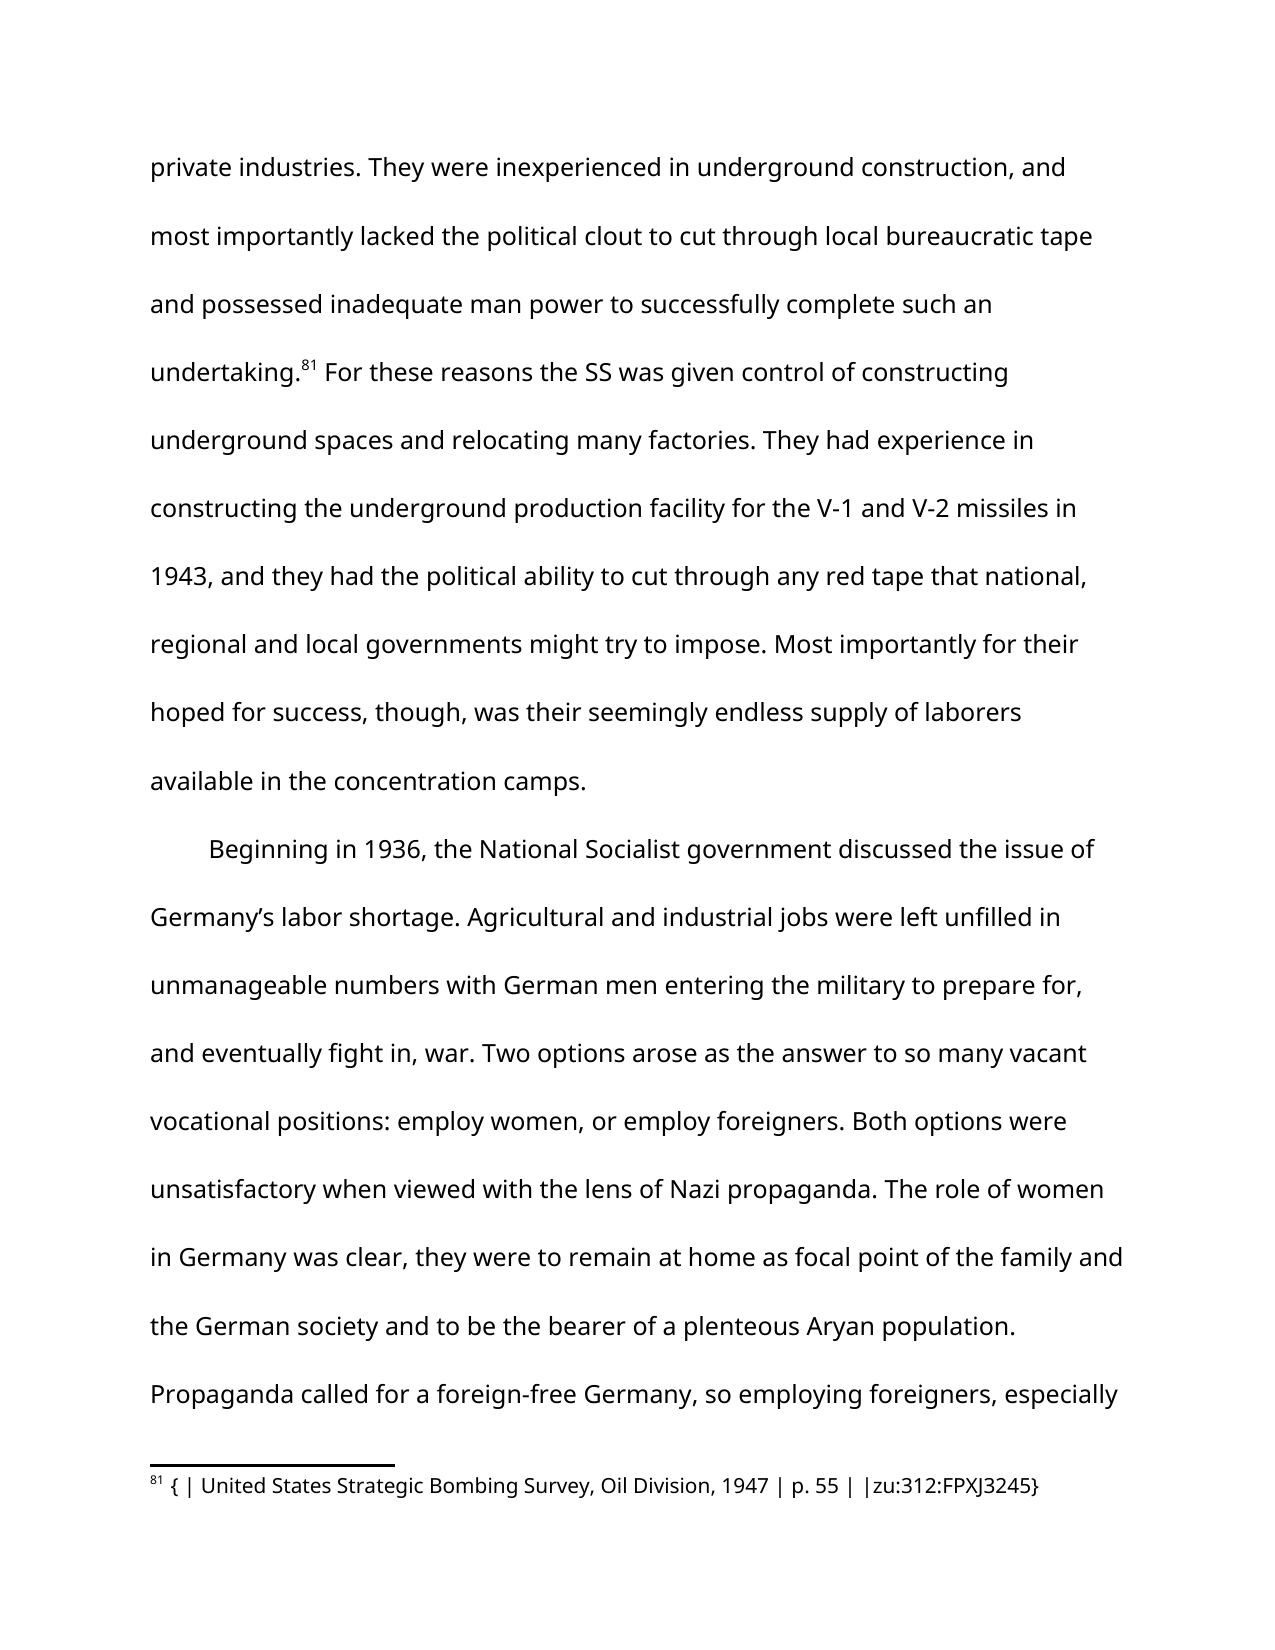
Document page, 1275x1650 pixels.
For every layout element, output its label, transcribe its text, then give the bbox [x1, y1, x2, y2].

text private industries. They were inexperienced in underground construction, and most importantly lacked the political clout to cut through local bureaucratic tape and possessed inadequate man power to successfully complete such an undertaking. For these reasons the SS was given control of constructing underground spaces and relocating many factories. They had experience in constructing the underground production facility for the V-1 and V-2 missiles in 1943, and they had the political ability to cut through any red tape that national, regional and local governments might try to impose. Most importantly for their hoped for success, though, was their seemingly endless supply of laborers available in the concentration camps. [150, 150, 1125, 797]
text { | United States Strategic Bombing Survey, Oil Division, 1947 | p. 55 | |zu:312:FPXJ3245} [150, 1472, 1125, 1500]
text Beginning in 1936, the National Socialist government discussed the issue of Germany’s labor shortage. Agricultural and industrial jobs were left unfilled in unmanageable numbers with German men entering the military to prepare for, and eventually fight in, war. Two options arose as the answer to so many vacant vocational positions: employ women, or employ foreigners. Both options were unsatisfactory when viewed with the lens of Nazi propaganda. The role of women in Germany was clear, they were to remain at home as focal point of the family and the German society and to be the bearer of a plenteous Aryan population. Propaganda called for a foreign-free Germany, so employing foreigners, especially [150, 831, 1125, 1410]
